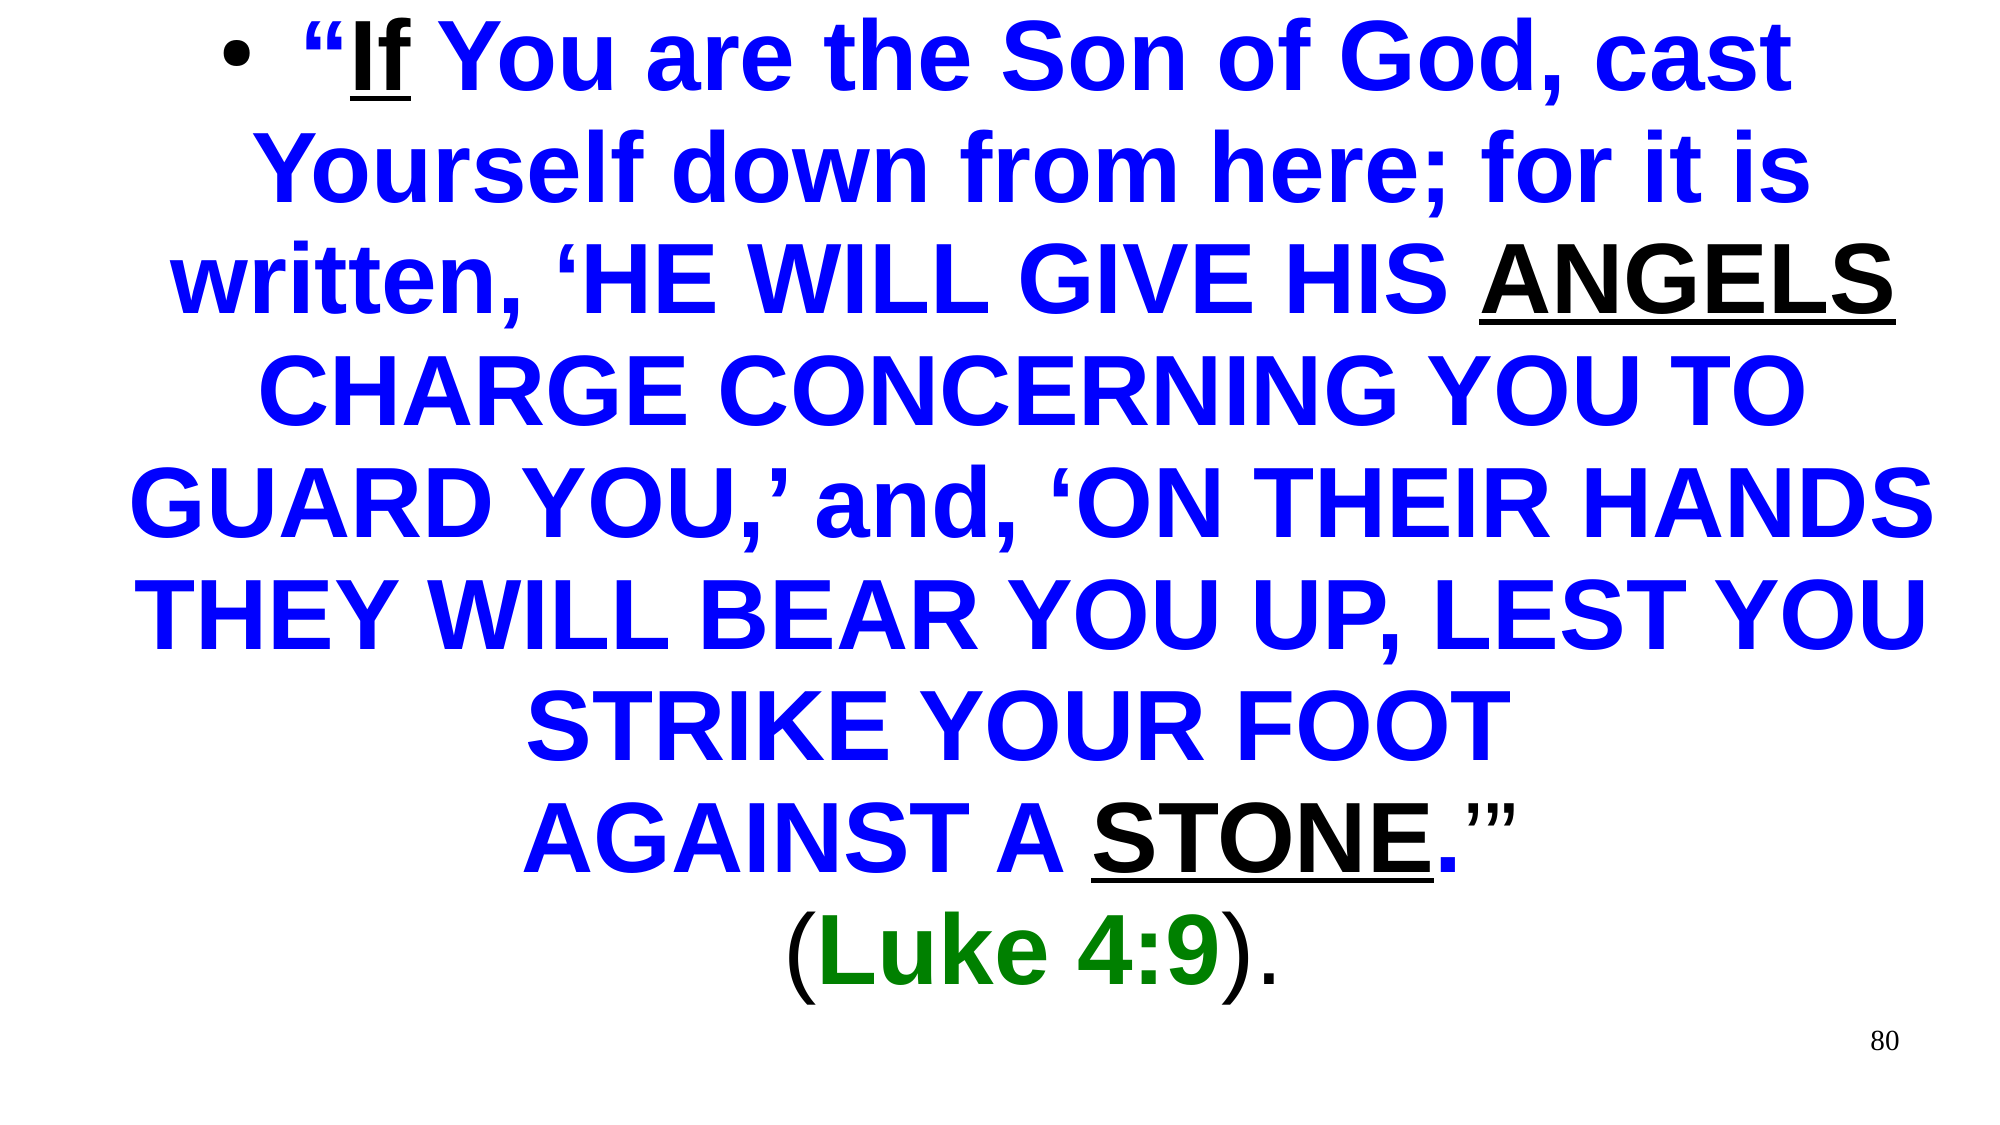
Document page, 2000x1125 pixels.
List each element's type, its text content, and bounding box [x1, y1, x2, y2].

list “If You are the Son of God, cast Yourself down from here; for it is written, ‘HE WILL GIVE HIS ANGELS CHARGE CONCERNING YOU TO GUARD YOU,’ and, ‘ON THEIR HANDS THEY WILL BEAR YOU UP, LEST YOU STRIKE YOUR FOOT AGAINST A STONE.’” (Luke 4:9). [0, 0, 1996, 1123]
